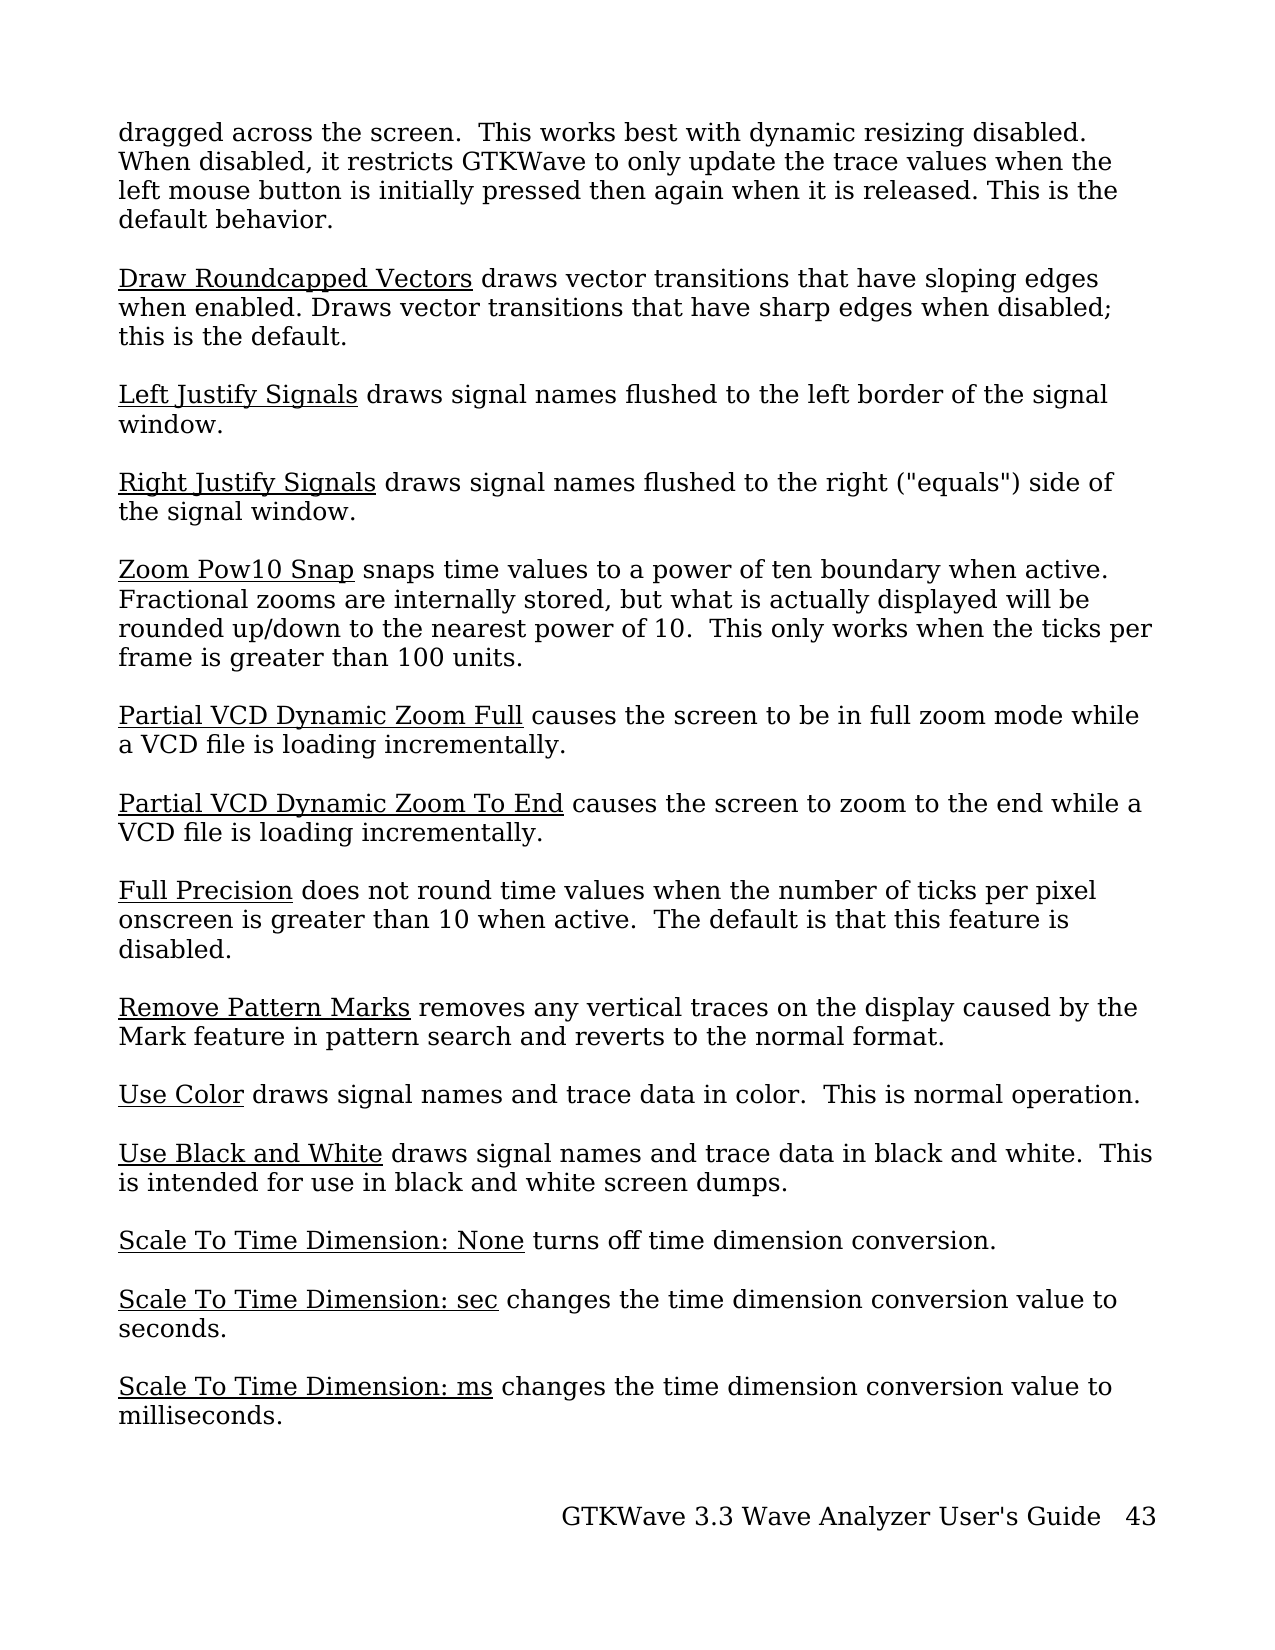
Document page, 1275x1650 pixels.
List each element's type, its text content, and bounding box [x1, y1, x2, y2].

text Left Justify Signals draws signal names flushed to the left border of the signal window. [118, 381, 1157, 439]
text Zoom Pow10 Snap snaps time values to a power of ten boundary when active. Fractional zooms are internally stored, but what is actually displayed will be rounded up/down to the nearest power of 10. This only works when the ticks per frame is greater than 100 units. [118, 556, 1157, 672]
text Partial VCD Dynamic Zoom To End causes the screen to zoom to the end while a VCD file is loading incrementally. [118, 789, 1157, 847]
text Scale To Time Dimension: ms changes the time dimension conversion value to milliseconds. [118, 1372, 1157, 1431]
text Use Black and White draws signal names and trace data in black and white. This is intended for use in black and white screen dumps. [118, 1139, 1157, 1197]
text Partial VCD Dynamic Zoom Full causes the screen to be in full zoom mode while a VCD file is loading incrementally. [118, 701, 1157, 760]
text dragged across the screen. This works best with dynamic resizing disabled. When disabled, it restricts GTKWave to only update the trace values when the left mouse button is initially pressed then again when it is released. This is the default behavior. [118, 118, 1157, 235]
text Full Precision does not round time values when the number of ticks per pixel onscreen is greater than 10 when active. The default is that this feature is disabled. [118, 876, 1157, 964]
text Scale To Time Dimension: sec changes the time dimension conversion value to seconds. [118, 1285, 1157, 1343]
text Use Color draws signal names and trace data in color. This is normal operation. [118, 1081, 1157, 1110]
text Scale To Time Dimension: None turns off time dimension conversion. [118, 1226, 1157, 1256]
text Right Justify Signals draws signal names flushed to the right ("equals") side of the signal window. [118, 468, 1157, 526]
text Remove Pattern Marks removes any vertical traces on the display caused by the Mark feature in pattern search and reverts to the normal format. [118, 993, 1157, 1051]
text Draw Roundcapped Vectors draws vector transitions that have sloping edges when enabled. Draws vector transitions that have sharp edges when disabled; this is the default. [118, 264, 1157, 351]
